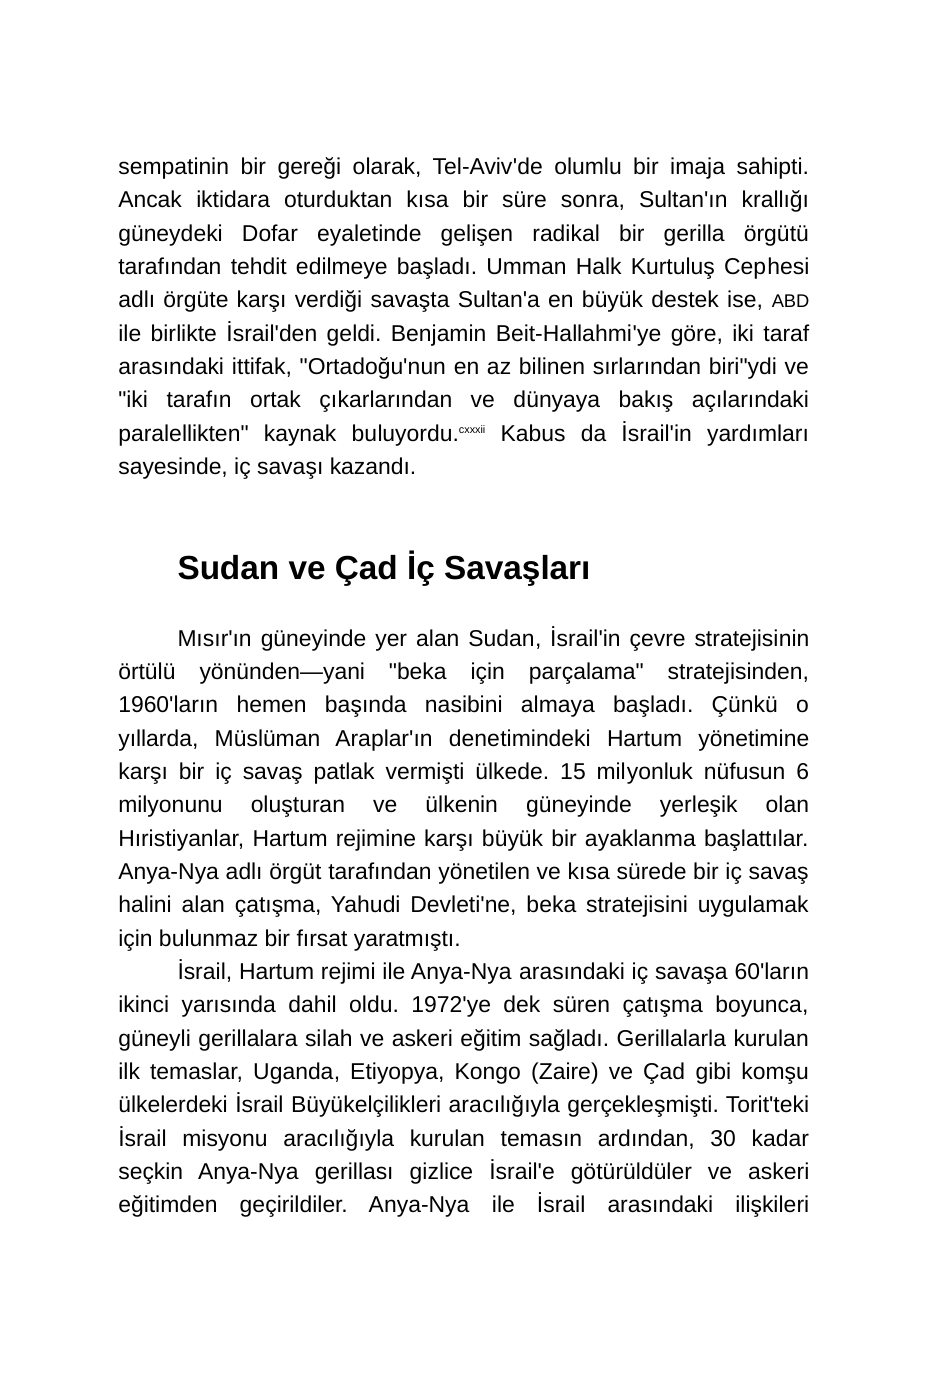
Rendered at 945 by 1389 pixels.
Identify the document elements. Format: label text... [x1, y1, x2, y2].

text sempatinin bir gereği olarak, Tel-Aviv'­de olumlu bir imaja sahipti. Ancak iktidara oturduktan kısa bir süre son­ra, Sultan'ın krallığı güneydeki Dofar eyaletinde gelişen radikal bir gerilla örgütü tarafından tehdit edilmeye başladı. Umman Halk Kurtuluş Cep­he­si adlı örgüte karşı verdiği savaşta Sultan'a en büyük destek ise, abd ile bir­likte İsrail'den geldi. Benjamin Beit-Hallahmi'ye göre, iki taraf arasın­daki it­tifak, "Ortadoğu'nun en az bilinen sırlarından biri"ydi ve "iki tarafın ortak çı­karlarından ve dünyaya bakış açılarındaki paralellikten" kaynak bu­lu­yor­du. Kabus da İsrail'in yardımları sayesinde, iç savaşı kazandı. [118, 148, 809, 481]
text İsrail, Hartum rejimi ile Anya-Nya arasındaki iç savaşa 60'ların ikinci yarısında dahil oldu. 1972'ye dek süren çatışma boyunca, güneyli gerillalara si­lah ve askeri eğitim sağladı. Gerillalarla kurulan ilk temaslar, Uganda, Etiyop­ya, Kongo (Zaire) ve Çad gibi komşu ülkelerdeki İsrail Büyükelçilikleri ara­cılığıyla gerçekleşmişti. Torit'teki İsrail misyonu aracılığıyla kurulan temasın ardından, 30 kadar seçkin Anya-Nya gerillası gizlice İsrail'e gö­türül­düler ve askeri eğitimden geçirildiler. Anya-Nya ile İsrail arasındaki ilişkile­ri [118, 953, 809, 1219]
text Sudan ve Çad İç Savaşları [118, 548, 809, 586]
text Mısır'ın güneyinde yer alan Sudan, İsrail'in çevre stratejisinin örtülü yönünden—yani "beka için parçalama" stratejisinden, 1960'ların hemen ba­şın­da nasibini almaya başladı. Çünkü o yıllarda, Müslüman Araplar'ın dene­ti­mindeki Hartum yönetimine karşı bir iç savaş patlak vermişti ülkede. 15 mil­yon­luk nüfusun 6 milyonunu oluşturan ve ülkenin güneyinde yerleşik olan Hıristiyanlar, Hartum rejimine karşı büyük bir ayaklanma başlattılar. Anya-Nya adlı örgüt tarafından yönetilen ve kısa sürede bir iç savaş halini alan çatışma, Yahudi Devleti'ne, beka stratejisini uygulamak için bulunmaz bir fırsat yaratmıştı. [118, 619, 809, 953]
